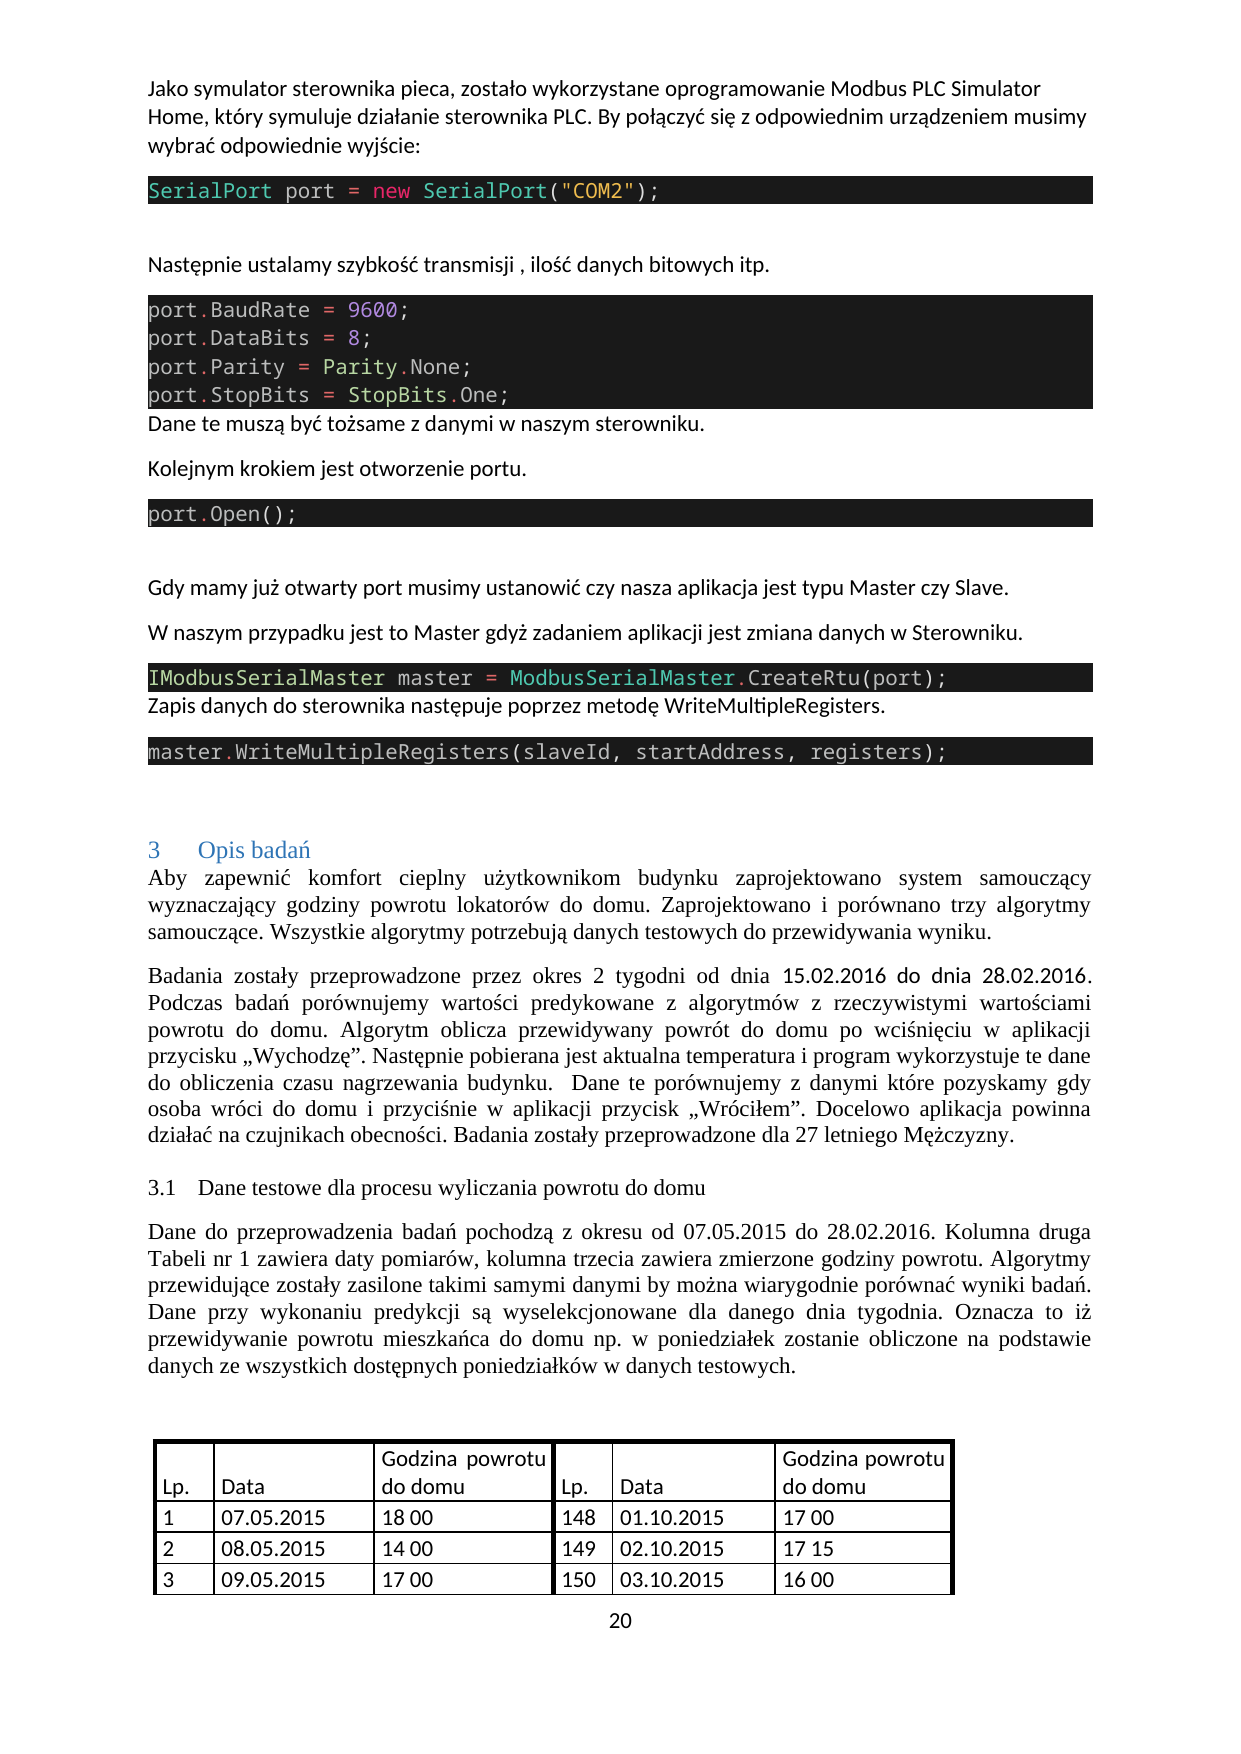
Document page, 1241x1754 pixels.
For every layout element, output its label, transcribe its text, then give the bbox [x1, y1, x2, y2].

table_header Data [215, 1444, 373, 1500]
table_header Data [613, 1444, 774, 1500]
text Jako symulator sterownika pieca, zostało wykorzystane oprogramowanie Modbus PLC Simulator Home, który symuluje działanie sterownika PLC. By połączyć się z odpowiednim urządzeniem musimy wybrać odpowiednie wyjście: [148, 74, 1093, 159]
text port.BaudRate = 9600; [148, 295, 1093, 323]
text IModbusSerialMaster master = ModbusSerialMaster.CreateRtu(port); [148, 663, 1093, 692]
text Badania zostały przeprowadzone przez okres 2 tygodni od dnia 15.02.2016 do dnia 28.02.2016. Podczas badań porównujemy wartości predykowane z algorytmów z rzeczywistymi wartościami powrotu do domu. Algorytm oblicza przewidywany powrót do domu po wciśnięciu w aplikacji przycisku „Wychodzę”. Następnie pobierana jest aktualna temperatura i program wykorzystuje te dane do obliczenia czasu nagrzewania budynku. Dane te porównujemy z danymi które pozyskamy gdy osoba wróci do domu i przyciśnie w aplikacji przycisk „Wróciłem”. Docelowo aplikacja powinna działać na czujnikach obecności. Badania zostały przeprowadzone dla 27 letniego Mężczyzny. [148, 961, 1093, 1148]
text port.Open(); [148, 499, 1093, 527]
table_cell 03.10.2015 [613, 1564, 774, 1594]
list Opis badań [148, 835, 1093, 864]
text port.StopBits = StopBits.One; [148, 380, 1093, 409]
table_cell 09.05.2015 [215, 1564, 373, 1594]
table_cell 149 [556, 1533, 612, 1562]
text master.WriteMultipleRegisters(slaveId, startAddress, registers); [148, 737, 1093, 765]
table_cell 1 [157, 1502, 213, 1531]
table_header Godzina powrotu do domu [375, 1444, 551, 1500]
table_cell 14 00 [375, 1533, 551, 1562]
text Dane te muszą być tożsame z danymi w naszym sterowniku. [148, 409, 1093, 437]
text Gdy mamy już otwarty port musimy ustanowić czy nasza aplikacja jest typu Master czy Slave. [148, 573, 1093, 601]
text Następnie ustalamy szybkość transmisji , ilość danych bitowych itp. [148, 250, 1093, 278]
table_cell 150 [556, 1564, 612, 1594]
table_cell 16 00 [776, 1564, 950, 1594]
text Dane do przeprowadzenia badań pochodzą z okresu od 07.05.2015 do 28.02.2016. Kolumna druga Tabeli nr 1 zawiera daty pomiarów, kolumna trzecia zawiera zmierzone godziny powrotu. Algorytmy przewidujące zostały zasilone takimi samymi danymi by można wiarygodnie porównać wyniki badań. Dane przy wykonaniu predykcji są wyselekcjonowane dla danego dnia tygodnia. Oznacza to iż przewidywanie powrotu mieszkańca do domu np. w poniedziałek zostanie obliczone na podstawie danych ze wszystkich dostępnych poniedziałków w danych testowych. [148, 1218, 1093, 1378]
table_cell 18 00 [375, 1502, 551, 1531]
table_cell 01.10.2015 [613, 1502, 774, 1531]
table_cell 17 00 [776, 1502, 950, 1531]
table_cell 3 [157, 1564, 213, 1594]
table_header Lp. [556, 1444, 612, 1500]
text port.Parity = Parity.None; [148, 352, 1093, 380]
table_cell 08.05.2015 [215, 1533, 373, 1562]
table_cell 17 00 [375, 1564, 551, 1594]
text SerialPort port = new SerialPort("COM2"); [148, 176, 1093, 204]
table_cell 07.05.2015 [215, 1502, 373, 1531]
table_cell 2 [157, 1533, 213, 1562]
table_cell 148 [556, 1502, 612, 1531]
text Kolejnym krokiem jest otworzenie portu. [148, 454, 1093, 482]
text W naszym przypadku jest to Master gdyż zadaniem aplikacji jest zmiana danych w Sterowniku. [148, 618, 1093, 646]
text port.DataBits = 8; [148, 323, 1093, 352]
table_cell 17 15 [776, 1533, 950, 1562]
text Zapis danych do sterownika następuje poprzez metodę WriteMultipleRegisters. [148, 692, 1093, 719]
table_cell 02.10.2015 [613, 1533, 774, 1562]
table_header Lp. [157, 1444, 213, 1500]
list Dane testowe dla procesu wyliczania powrotu do domu [148, 1174, 1093, 1200]
table_header Godzina powrotu do domu [776, 1444, 950, 1500]
text Aby zapewnić komfort cieplny użytkownikom budynku zaprojektowano system samouczący wyznaczający godziny powrotu lokatorów do domu. Zaprojektowano i porównano trzy algorytmy samouczące. Wszystkie algorytmy potrzebują danych testowych do przewidywania wyniku. [148, 864, 1093, 944]
